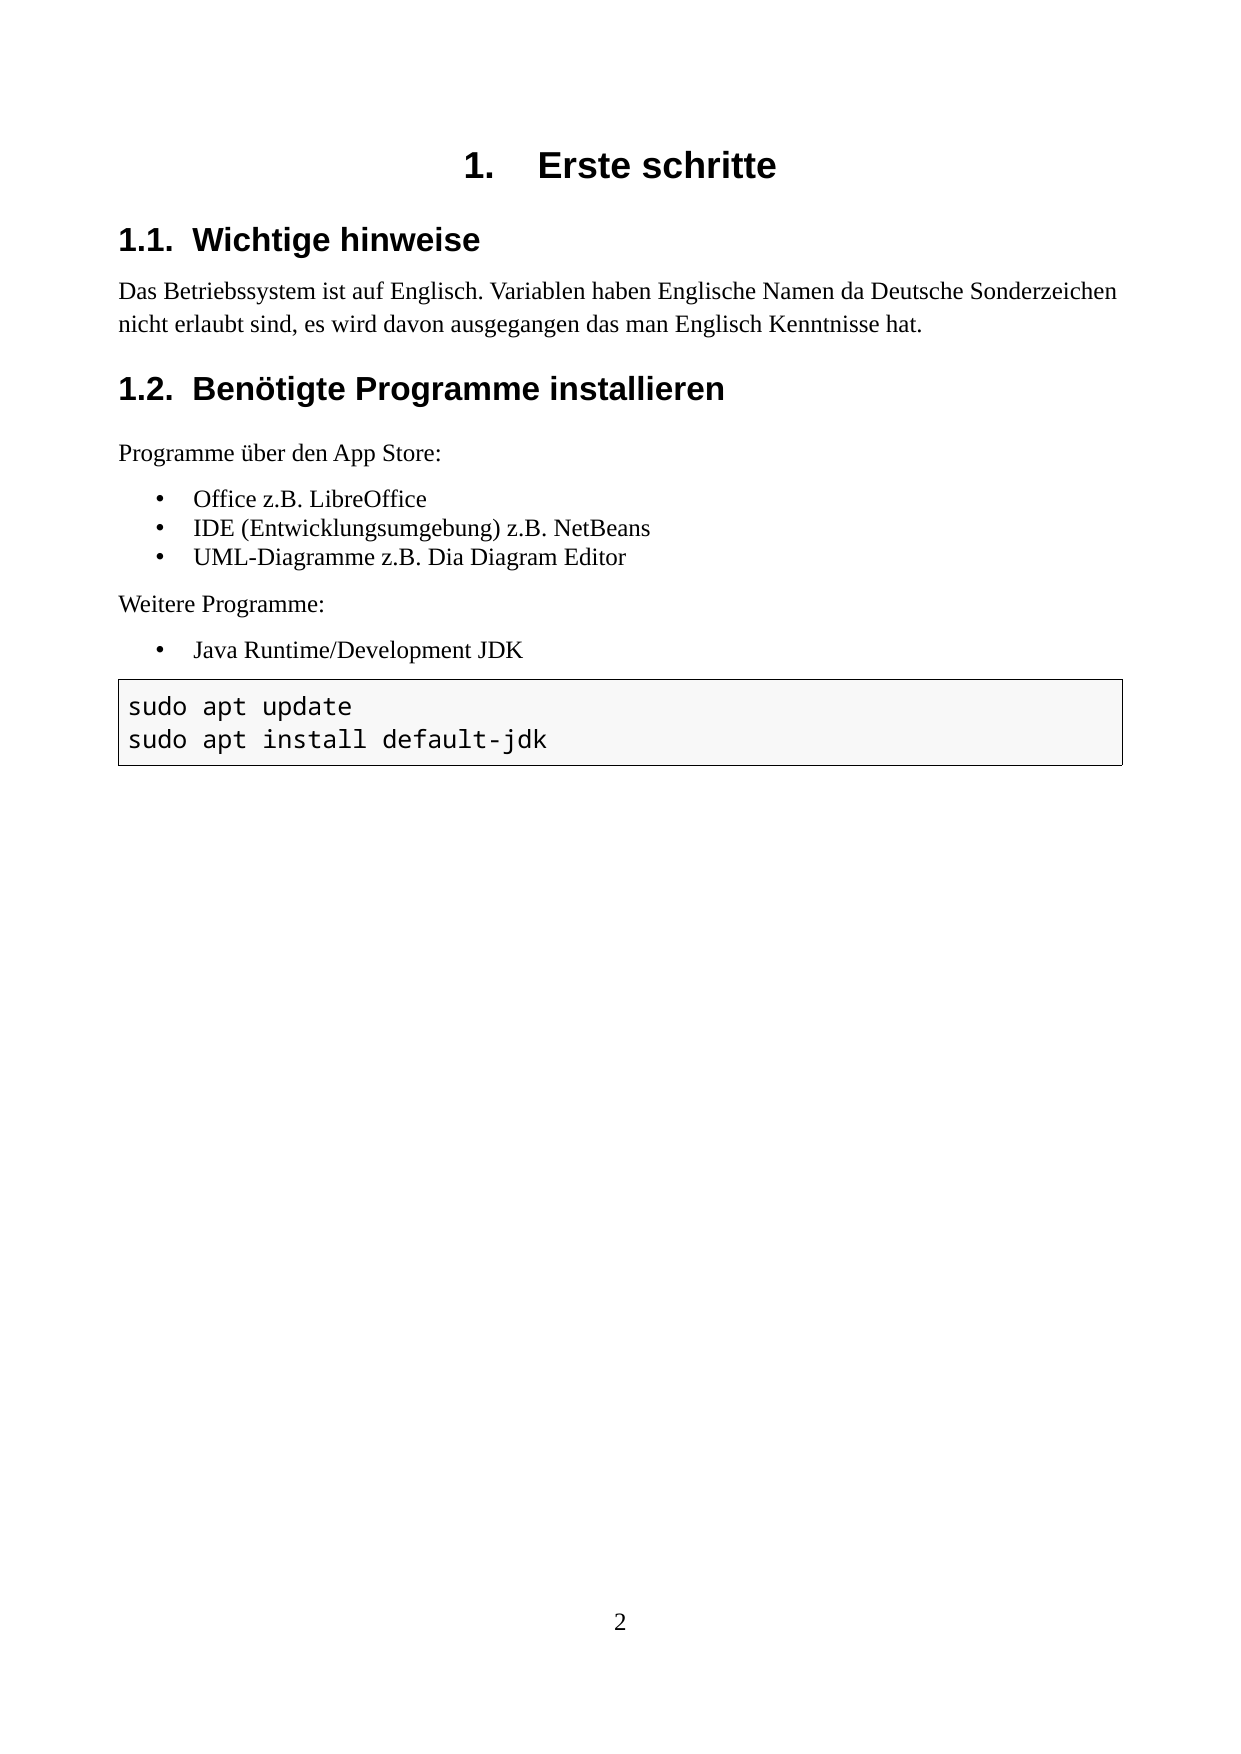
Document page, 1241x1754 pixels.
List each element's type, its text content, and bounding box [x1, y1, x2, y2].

list UML-Diagramme z.B. Dia Diagram Editor [156, 542, 1122, 571]
list Java Runtime/Development JDK [156, 635, 1122, 664]
text Weitere Programme: [118, 589, 1122, 617]
subtitle Benötigte Programme installieren [118, 369, 1122, 408]
list IDE (Entwicklungsumgebung) z.B. NetBeans [156, 513, 1122, 542]
text Das Betriebssystem ist auf Englisch. Variablen haben Englische Namen da Deutsche Sonderzeichen nicht erlaubt sind, es wird davon ausgegangen das man Englisch Kenntnisse hat. [118, 276, 1122, 338]
text Programme über den App Store: [118, 438, 1122, 467]
list sudo apt update [127, 688, 1113, 722]
list Office z.B. LibreOffice [156, 484, 1122, 513]
subtitle Wichtige hinweise [118, 219, 1122, 258]
list sudo apt install default-jdk [127, 722, 1113, 756]
subtitle Erste schritte [118, 143, 1122, 186]
